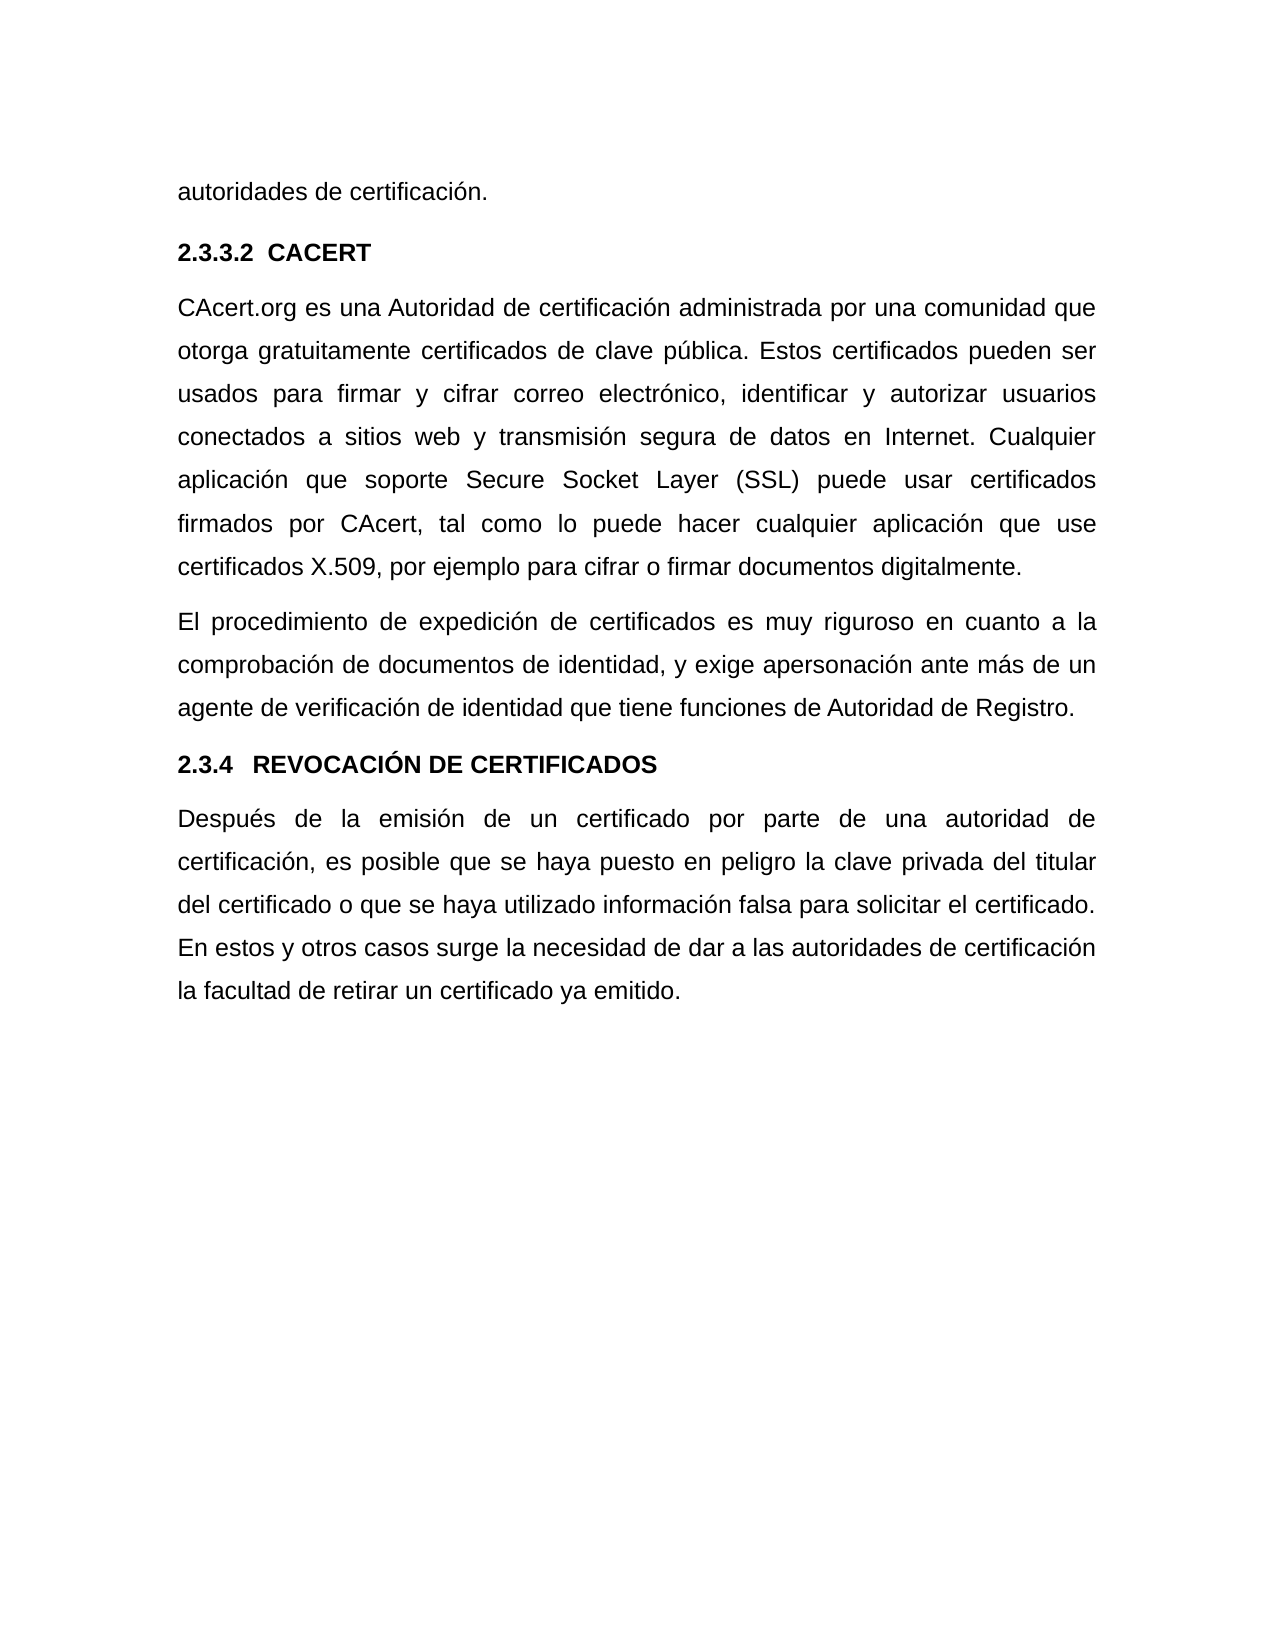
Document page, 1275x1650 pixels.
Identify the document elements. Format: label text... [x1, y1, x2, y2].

subtitle REVOCACIÓN DE CERTIFICADOS [177, 751, 1098, 779]
text autoridades de certificación. [177, 177, 1098, 206]
text Después de la emisión de un certificado por parte de una autoridad de certificación, es posible que se haya puesto en peligro la clave privada del titular del certificado o que se haya utilizado información falsa para solicitar el certificado. En estos y otros casos surge la necesidad de dar a las autoridades de certificación la facultad de retirar un certificado ya emitido. [177, 803, 1098, 1005]
subtitle CACERT [177, 238, 1098, 267]
text El procedimiento de expedición de certificados es muy riguroso en cuanto a la comprobación de documentos de identidad, y exige apersonación ante más de un agente de verificación de identidad que tiene funciones de Autoridad de Registro. [177, 607, 1098, 722]
text CAcert.org es una Autoridad de certificación administrada por una comunidad que otorga gratuitamente certificados de clave pública. Estos certificados pueden ser usados para firmar y cifrar correo electrónico, identificar y autorizar usuarios conectados a sitios web y transmisión segura de datos en Internet. Cualquier aplicación que soporte Secure Socket Layer (SSL) puede usar certificados firmados por CAcert, tal como lo puede hacer cualquier aplicación que use certificados X.509, por ejemplo para cifrar o firmar documentos digitalmente. [177, 293, 1098, 580]
